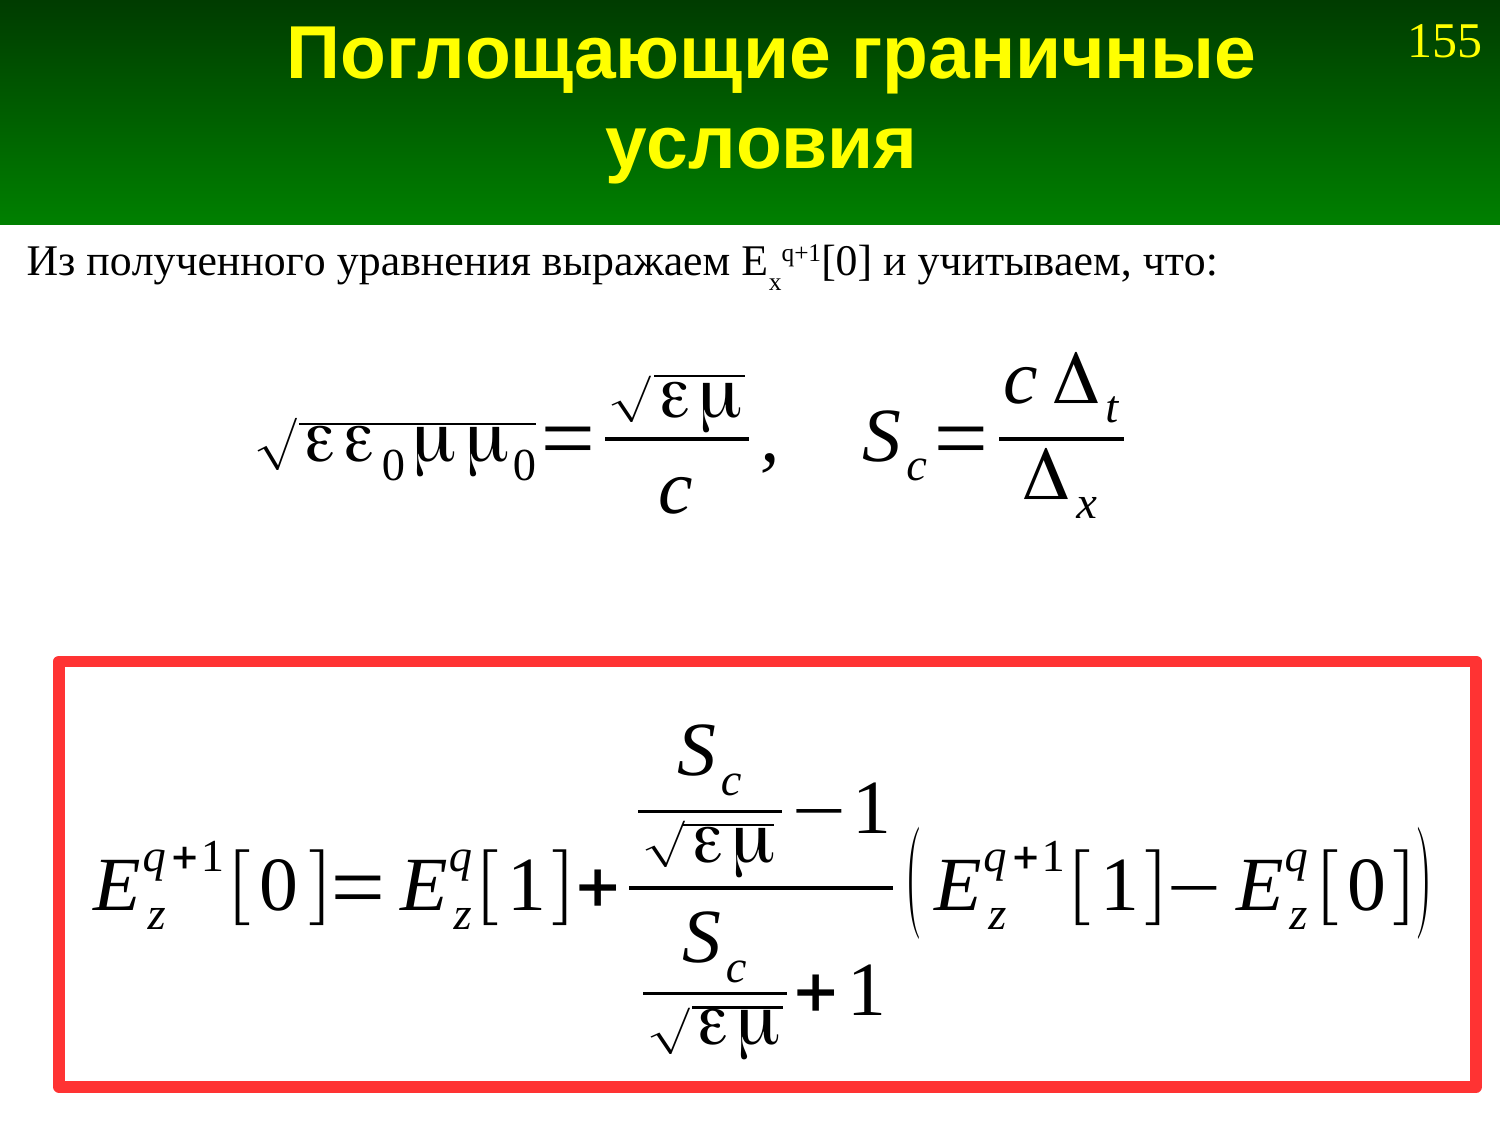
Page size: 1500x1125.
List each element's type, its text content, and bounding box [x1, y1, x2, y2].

chart [69, 708, 1453, 1065]
text_box Из полученного уравнения выражаем Exq+1[0] и учитываем, что: [11, 224, 1356, 303]
title Поглощающие граничные условия [123, 0, 1399, 192]
chart [236, 336, 1146, 532]
